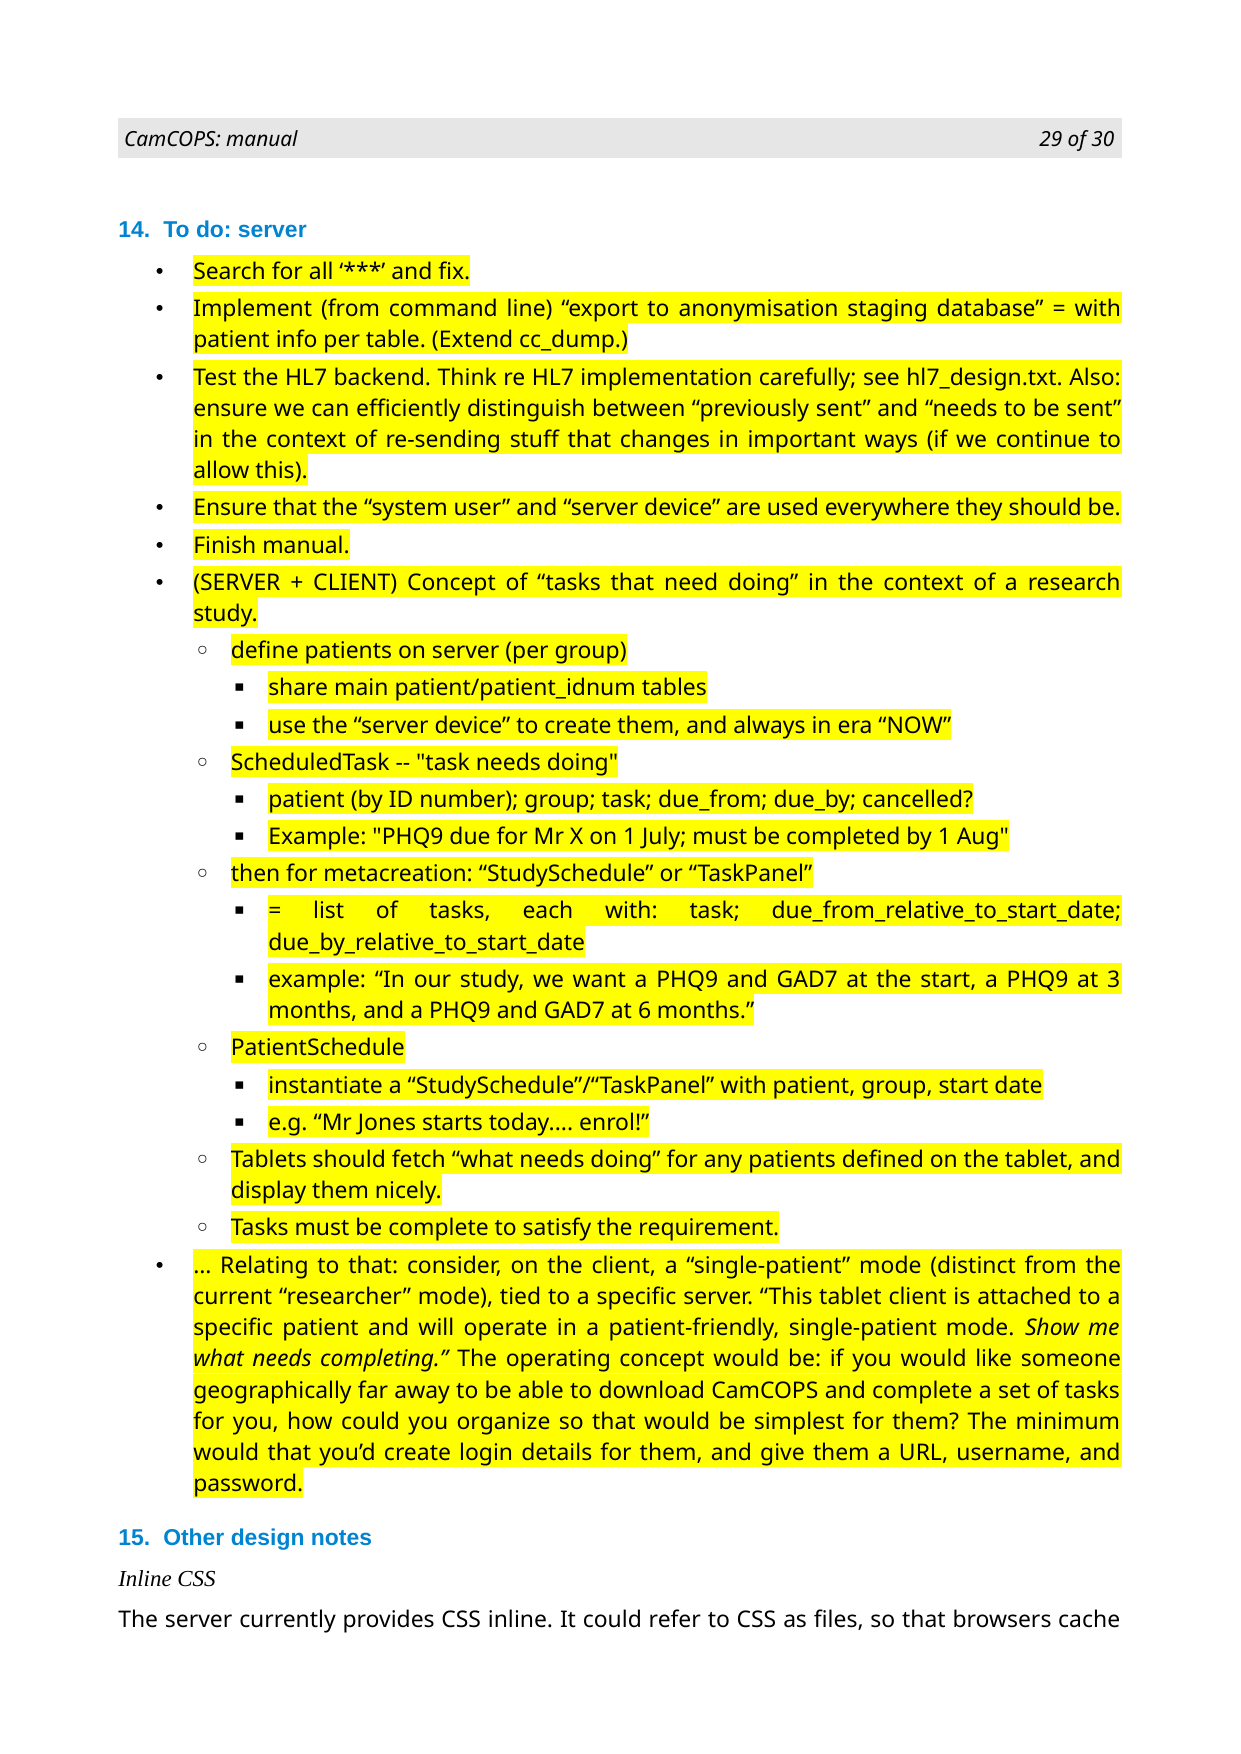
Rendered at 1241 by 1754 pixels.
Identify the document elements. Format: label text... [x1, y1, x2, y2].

list share main patient/patient_idnum tables [231, 671, 1122, 703]
subtitle To do: server [118, 216, 1122, 242]
list PatientSchedule [193, 1031, 1122, 1063]
list … Relating to that: consider, on the client, a “single-patient” mode (distinct from the current “researcher” mode), tied to a specific server. “This tablet client is attached to a specific patient and will operate in a patient-friendly, single-patient mode. Show me what needs completing.” The operating concept would be: if you would like someone geographically far away to be able to download CamCOPS and complete a set of tasks for you, how could you organize so that would be simplest for them? The minimum would that you’d create login details for them, and give them a URL, username, and password. [156, 1248, 1122, 1498]
list ScheduledTask -- "task needs doing" [193, 746, 1122, 777]
list e.g. “Mr Jones starts today.... enrol!” [231, 1106, 1122, 1137]
list example: “In our study, we want a PHQ9 and GAD7 at the start, a PHQ9 at 3 months, and a PHQ9 and GAD7 at 6 months.” [231, 963, 1122, 1025]
list = list of tasks, each with: task; due_from_relative_to_start_date; due_by_relative_to_start_date [231, 894, 1122, 957]
text The server currently provides CSS inline. It could refer to CSS as files, so that browsers cache [118, 1603, 1122, 1635]
list Ensure that the “system user” and “server device” are used everywhere they should be. [156, 491, 1122, 523]
subtitle Other design notes [118, 1523, 1122, 1550]
list patient (by ID number); group; task; due_from; due_by; cancelled? [231, 783, 1122, 814]
list define patients on server (per group) [193, 634, 1122, 665]
list then for metacreation: “StudySchedule” or “TaskPanel” [193, 857, 1122, 888]
list (SERVER + CLIENT) Concept of “tasks that need doing” in the context of a research study. [156, 566, 1122, 628]
list Implement (from command line) “export to anonymisation staging database” = with patient info per table. (Extend cc_dump.) [156, 292, 1122, 354]
list use the “server device” to create them, and always in era “NOW” [231, 708, 1122, 740]
list Test the HL7 backend. Think re HL7 implementation carefully; see hl7_design.txt. Also: ensure we can efficiently distinguish between “previously sent” and “needs to be sent” in the context of re-sending stuff that changes in important ways (if we continue to allow this). [156, 360, 1122, 485]
list instantiate a “StudySchedule”/“TaskPanel” with patient, group, start date [231, 1068, 1122, 1100]
list Tasks must be complete to satisfy the requirement. [193, 1211, 1122, 1243]
list Finish manual. [156, 528, 1122, 560]
list Search for all ‘***’ and fix. [156, 255, 1122, 286]
list Tablets should fetch “what needs doing” for any patients defined on the tablet, and display them nicely. [193, 1143, 1122, 1205]
subtitle Inline CSS [118, 1565, 1122, 1591]
list Example: "PHQ9 due for Mr X on 1 July; must be completed by 1 Aug" [231, 820, 1122, 851]
